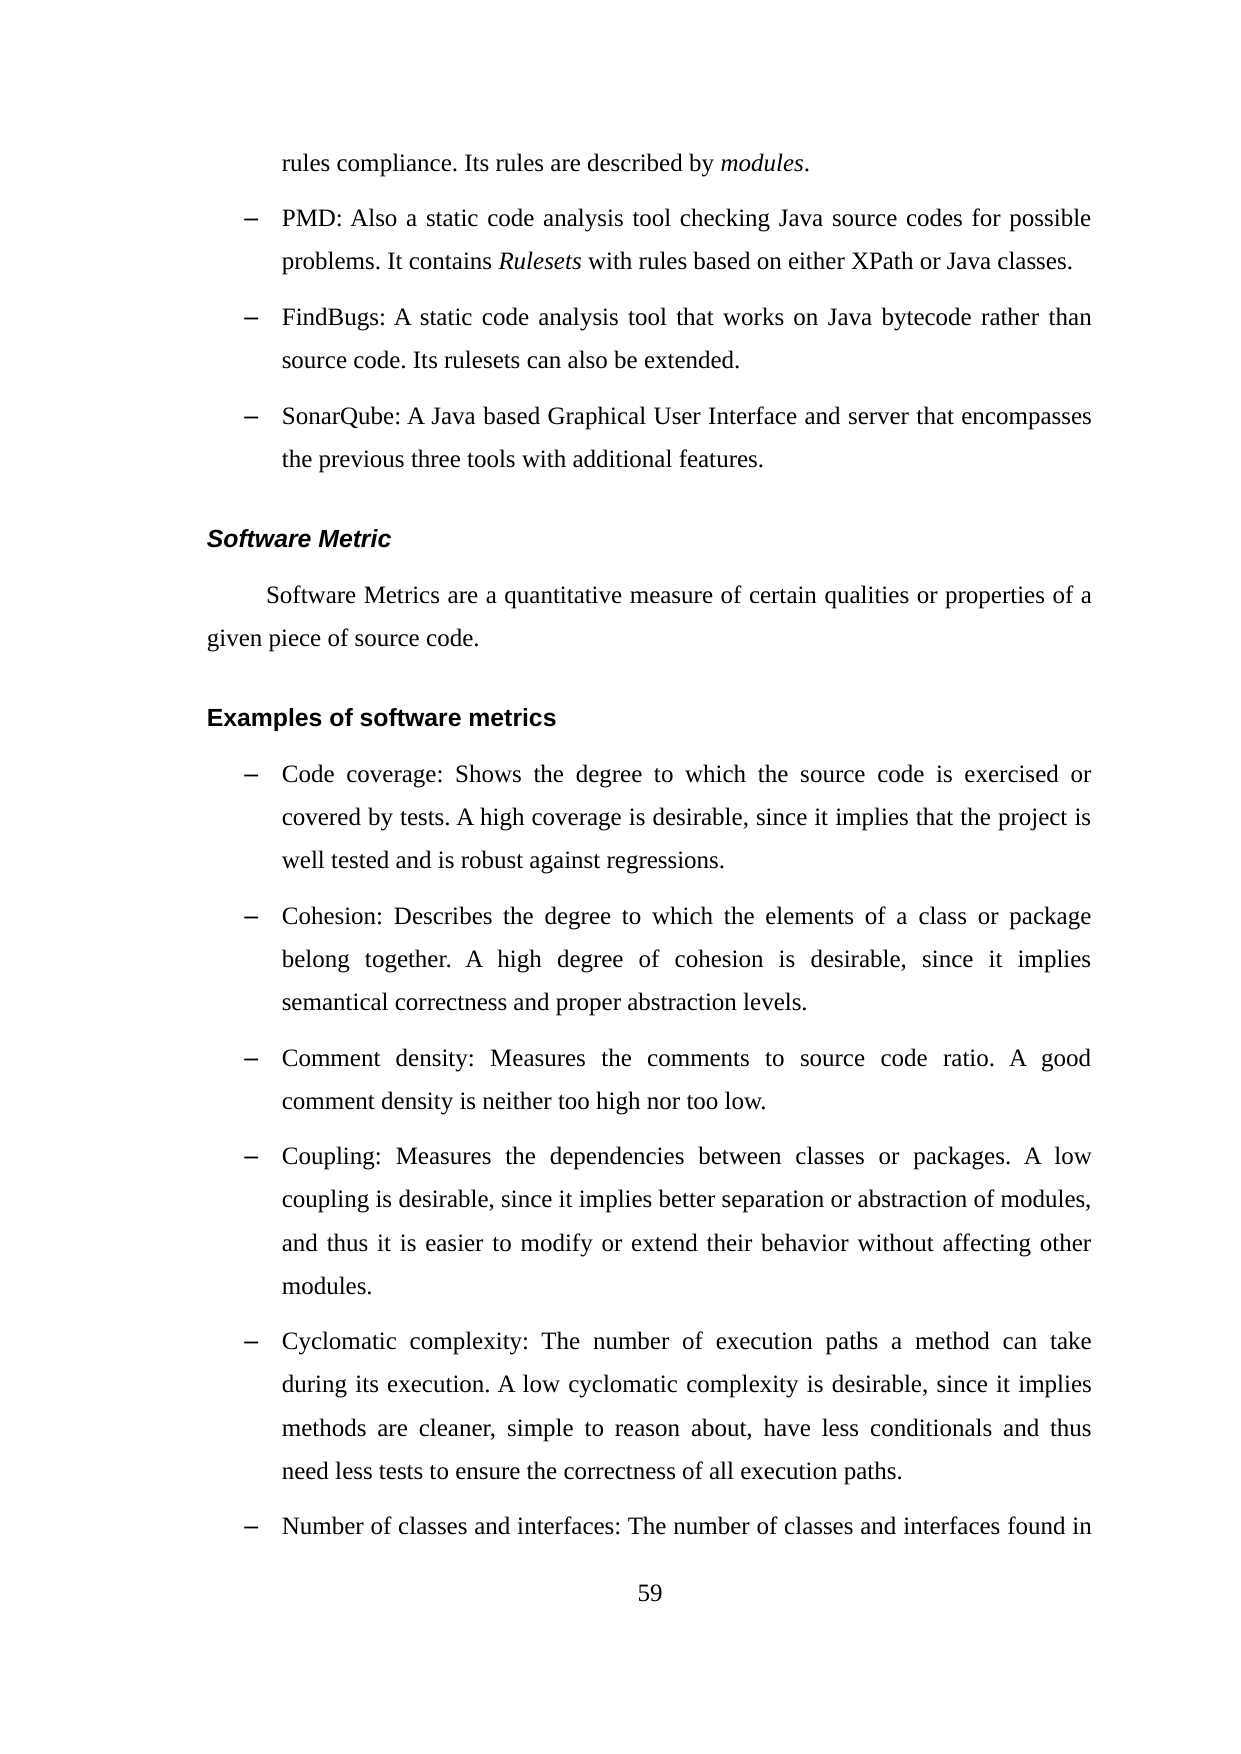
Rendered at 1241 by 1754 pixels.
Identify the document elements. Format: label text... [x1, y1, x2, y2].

list FindBugs: A static code analysis tool that works on Java bytecode rather than source code. Its rulesets can also be extended. [244, 302, 1093, 374]
list Cohesion: Describes the degree to which the elements of a class or package belong together. A high degree of cohesion is desirable, since it implies semantical correctness and proper abstraction levels. [244, 901, 1093, 1016]
list PMD: Also a static code analysis tool checking Java source codes for possible problems. It contains Rulesets with rules based on either XPath or Java classes. [244, 203, 1093, 275]
subtitle Software Metric [207, 524, 1093, 553]
list Code coverage: Shows the degree to which the source code is exercised or covered by tests. A high coverage is desirable, since it implies that the project is well tested and is robust against regressions. [244, 759, 1093, 874]
list Coupling: Measures the dependencies between classes or packages. A low coupling is desirable, since it implies better separation or abstraction of modules, and thus it is easier to modify or extend their behavior without affecting other modules. [244, 1141, 1093, 1299]
text Software Metrics are a quantitative measure of certain qualities or properties of a given piece of source code. [207, 580, 1093, 652]
list SonarQube: A Java based Graphical User Interface and server that encompasses the previous three tools with additional features. [244, 401, 1093, 473]
list Comment density: Measures the comments to source code ratio. A good comment density is neither too high nor too low. [244, 1043, 1093, 1114]
subtitle Examples of software metrics [207, 703, 1093, 732]
list rules compliance. Its rules are described by modules. [244, 148, 1093, 176]
list Cyclomatic complexity: The number of execution paths a method can take during its execution. A low cyclomatic complexity is desirable, since it implies methods are cleaner, simple to reason about, have less conditionals and thus need less tests to ensure the correctness of all execution paths. [244, 1326, 1093, 1484]
list Number of classes and interfaces: The number of classes and interfaces found in [244, 1511, 1093, 1540]
